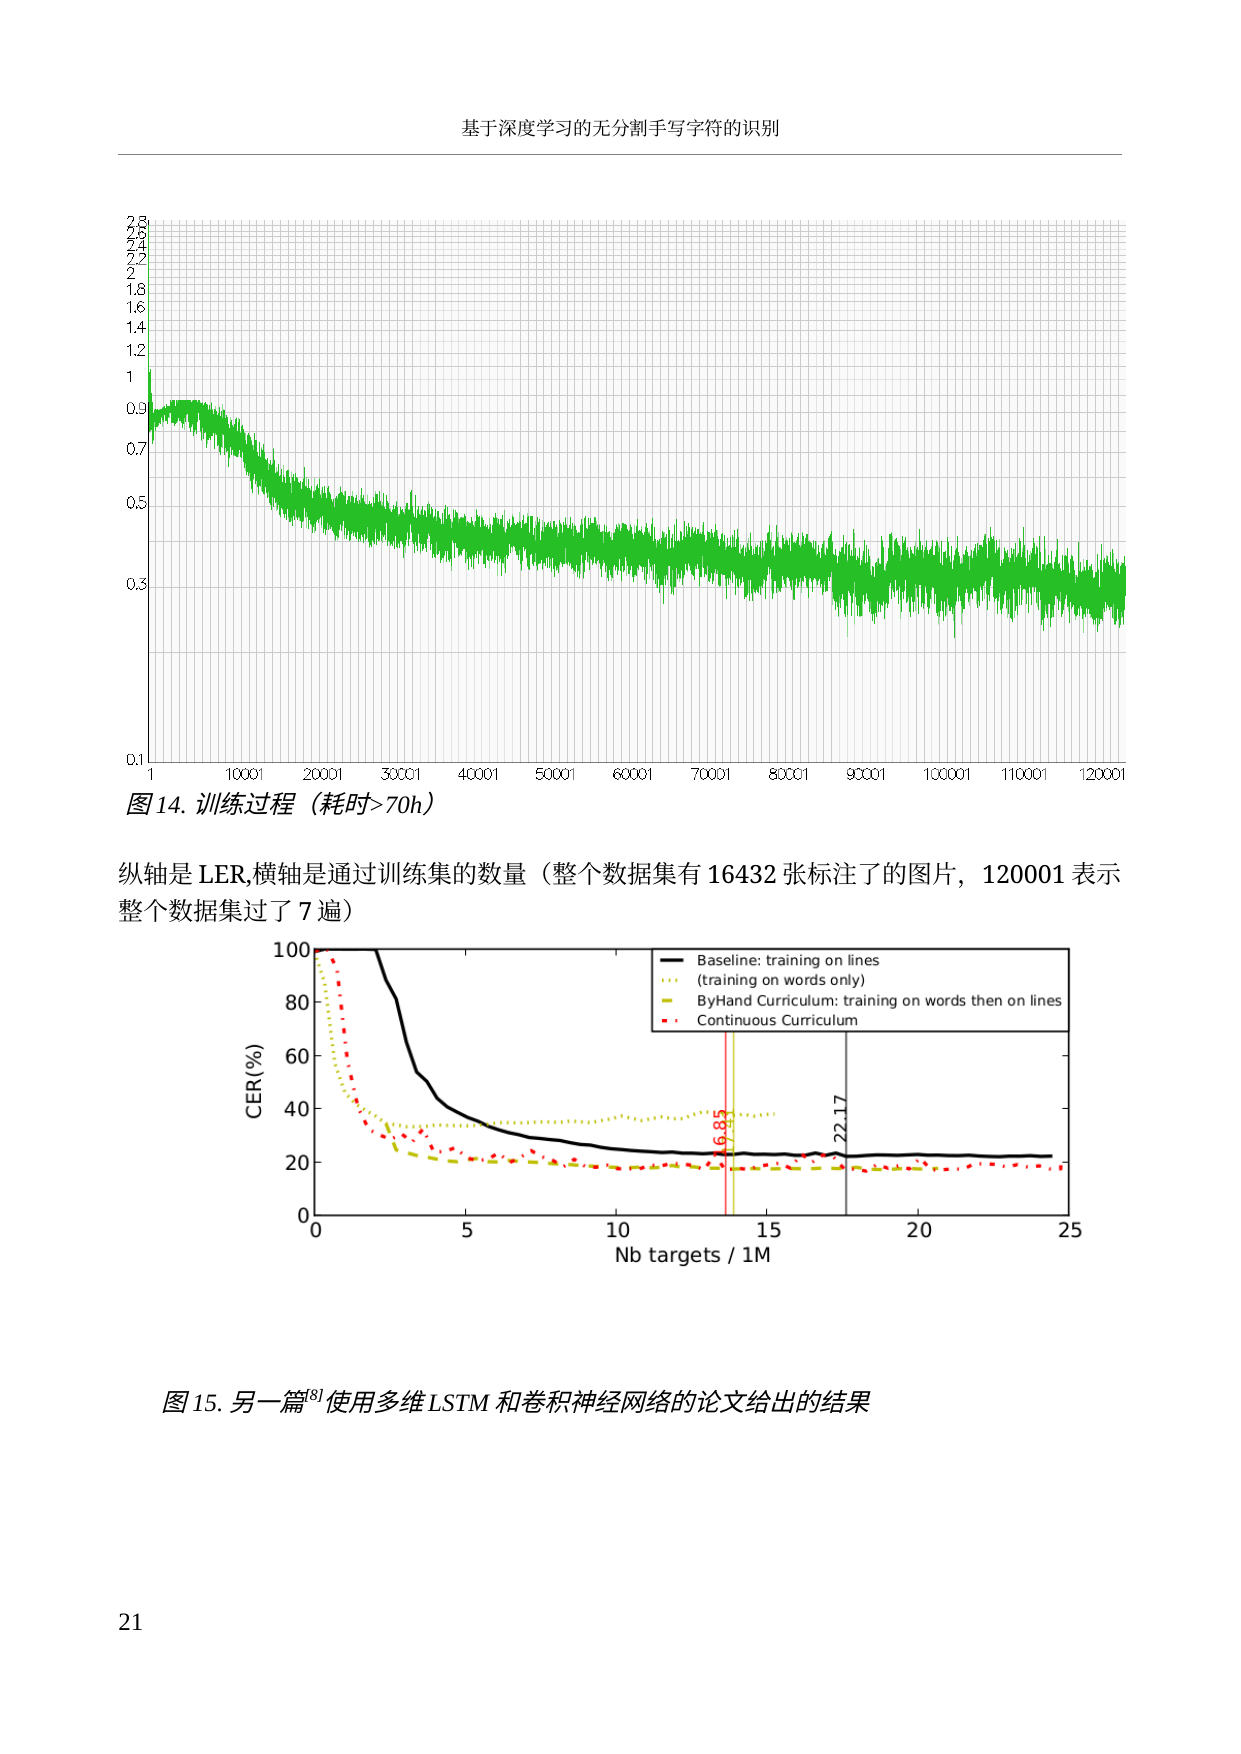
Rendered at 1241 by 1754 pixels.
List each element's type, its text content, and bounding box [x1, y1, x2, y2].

picture [161, 926, 1166, 1354]
text 图 14. 训练过程（耗时>70h） [125, 785, 1129, 821]
text 纵轴是LER,横轴是通过训练集的数量（整个数据集有16432张标注了的图片，120001表示整个数据集过了7遍） [118, 855, 1122, 927]
picture [124, 211, 1129, 785]
text 图 15. 另一篇[8]使用多维LSTM和卷积神经网络的论文给出的结果 [161, 1354, 1166, 1418]
